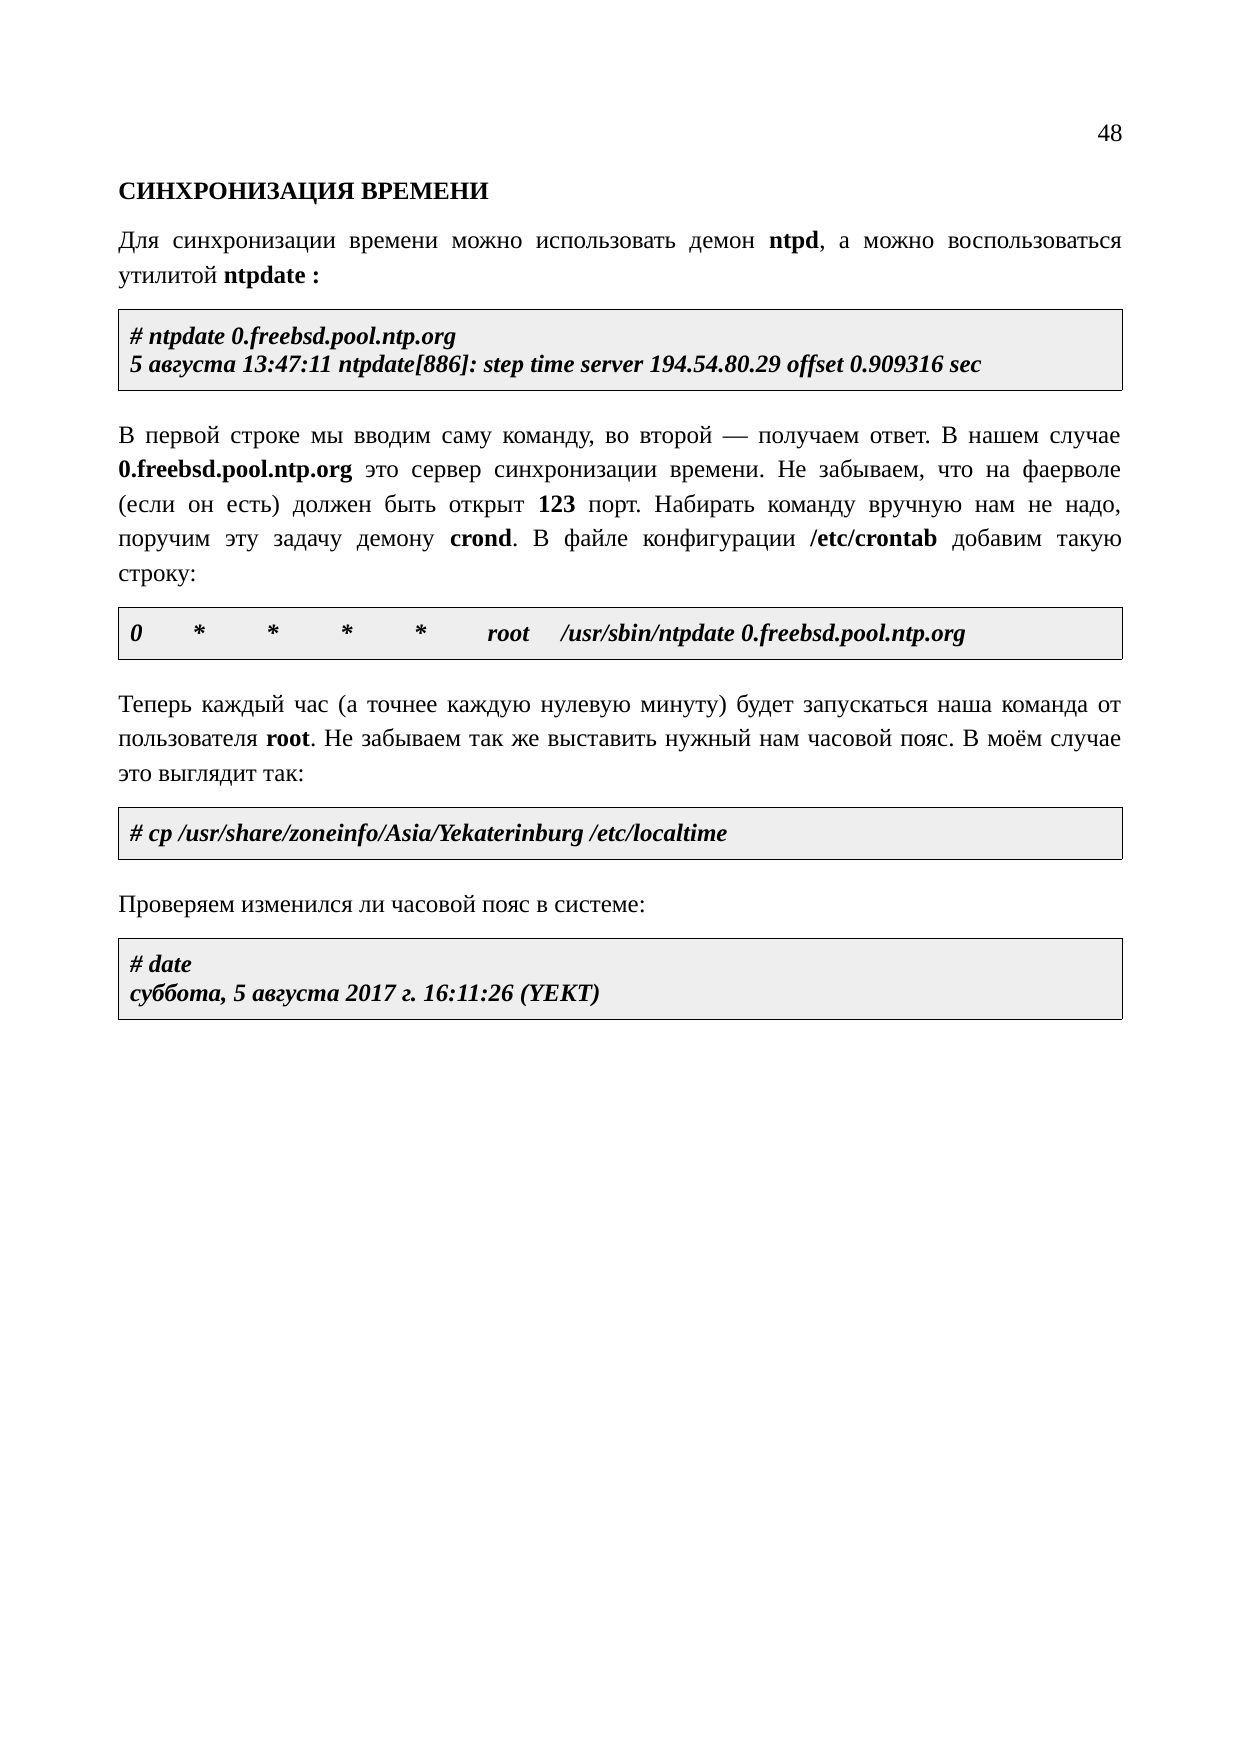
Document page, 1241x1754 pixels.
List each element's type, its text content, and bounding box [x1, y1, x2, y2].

text Для синхронизации времени можно использовать демон ntpd, а можно воспользоваться утилитой ntpdate : [118, 225, 1122, 289]
text 0 * * * * root /usr/sbin/ntpdate 0.freebsd.pool.ntp.org [119, 608, 1122, 659]
text Проверяем изменился ли часовой пояс в системе: [118, 889, 1122, 917]
text Теперь каждый час (а точнее каждую нулевую минуту) будет запускаться наша команда от пользователя root. Не забываем так же выставить нужный нам часовой пояс. В моём случае это выглядит так: [118, 689, 1122, 786]
text 5 августа 13:47:11 ntpdate[886]: step time server 194.54.80.29 offset 0.909316 sec [119, 338, 1122, 390]
text суббота, 5 августа 2017 г. 16:11:26 (YEKT) [119, 966, 1122, 1019]
text СИНХРОНИЗАЦИЯ ВРЕМЕНИ [118, 176, 1122, 205]
text В первой строке мы вводим саму команду, во второй — получаем ответ. В нашем случае 0.freebsd.pool.ntp.org это сервер синхронизации времени. Не забываем, что на фаерволе (если он есть) должен быть открыт 123 порт. Набирать команду вручную нам не надо, поручим эту задачу демону crond. В файле конфигурации /etc/crontab добавим такую строку: [118, 420, 1122, 586]
text # date [119, 939, 1122, 966]
text # ntpdate 0.freebsd.pool.ntp.org [119, 310, 1122, 338]
text # cp /usr/share/zoneinfo/Asia/Yekaterinburg /etc/localtime [119, 808, 1122, 859]
